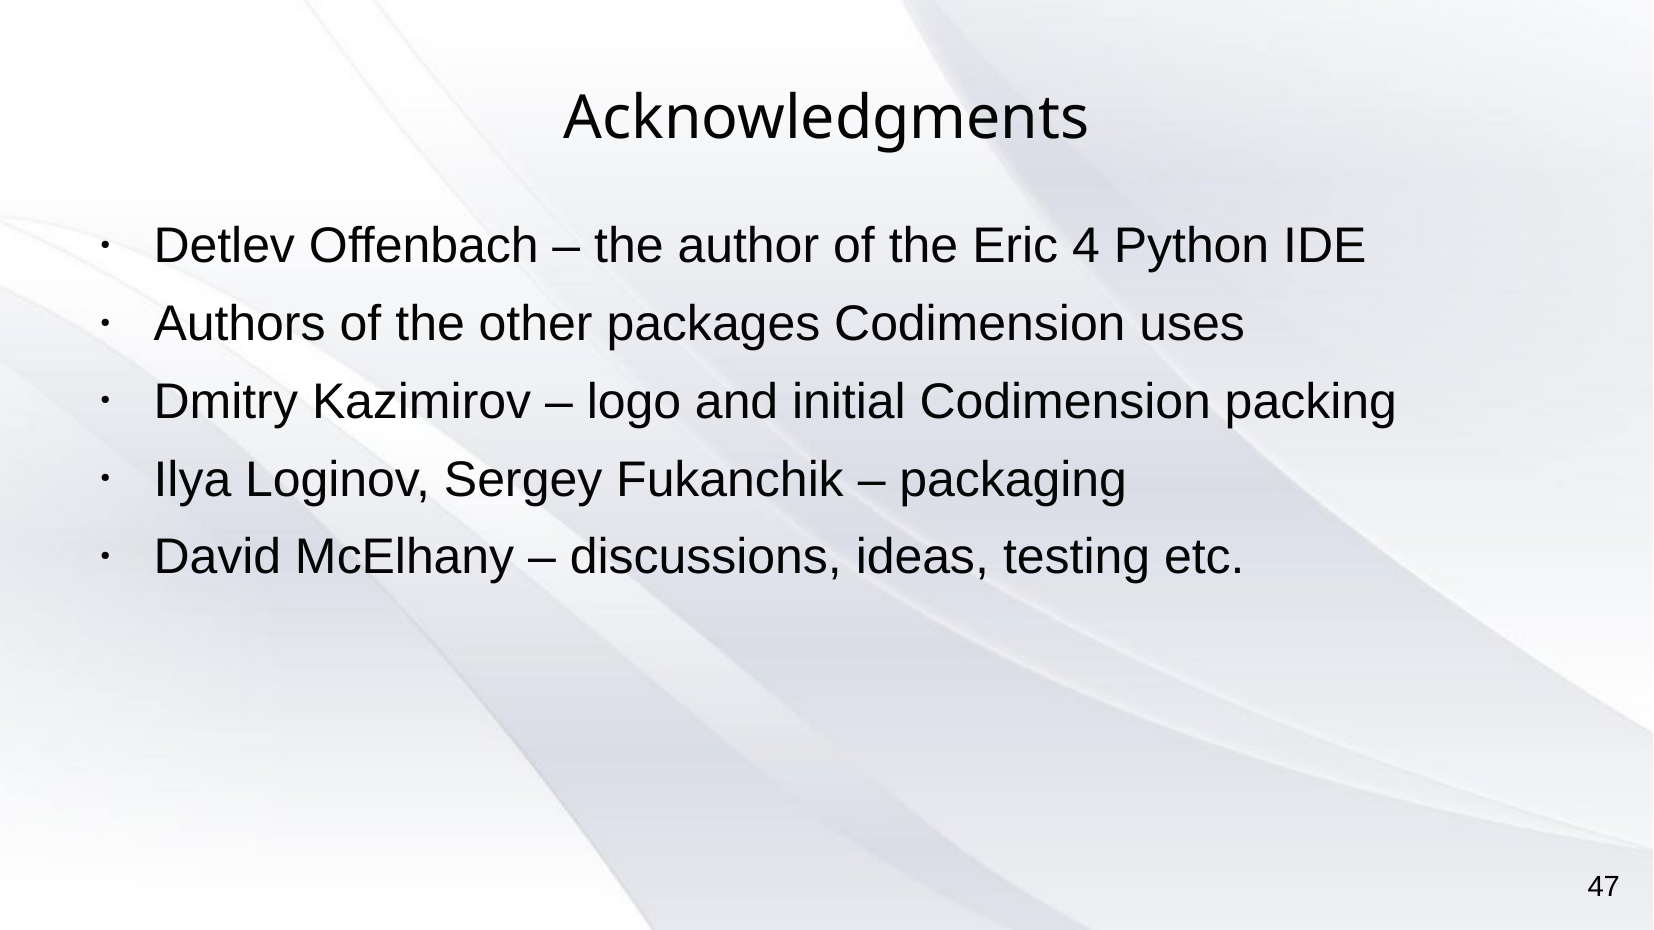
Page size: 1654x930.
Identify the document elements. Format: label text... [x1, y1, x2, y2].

title Acknowledgments [82, 36, 1571, 193]
list Detlev Offenbach – the author of the Eric 4 Python IDE Authors of the other packages Codimension uses Dmitry Kazimirov – logo and initial Codimension packing Ilya Loginov, Sergey Fukanchik – packaging David McElhany – discussions, ideas, testing etc. [82, 217, 1571, 757]
picture [0, 0, 1654, 930]
